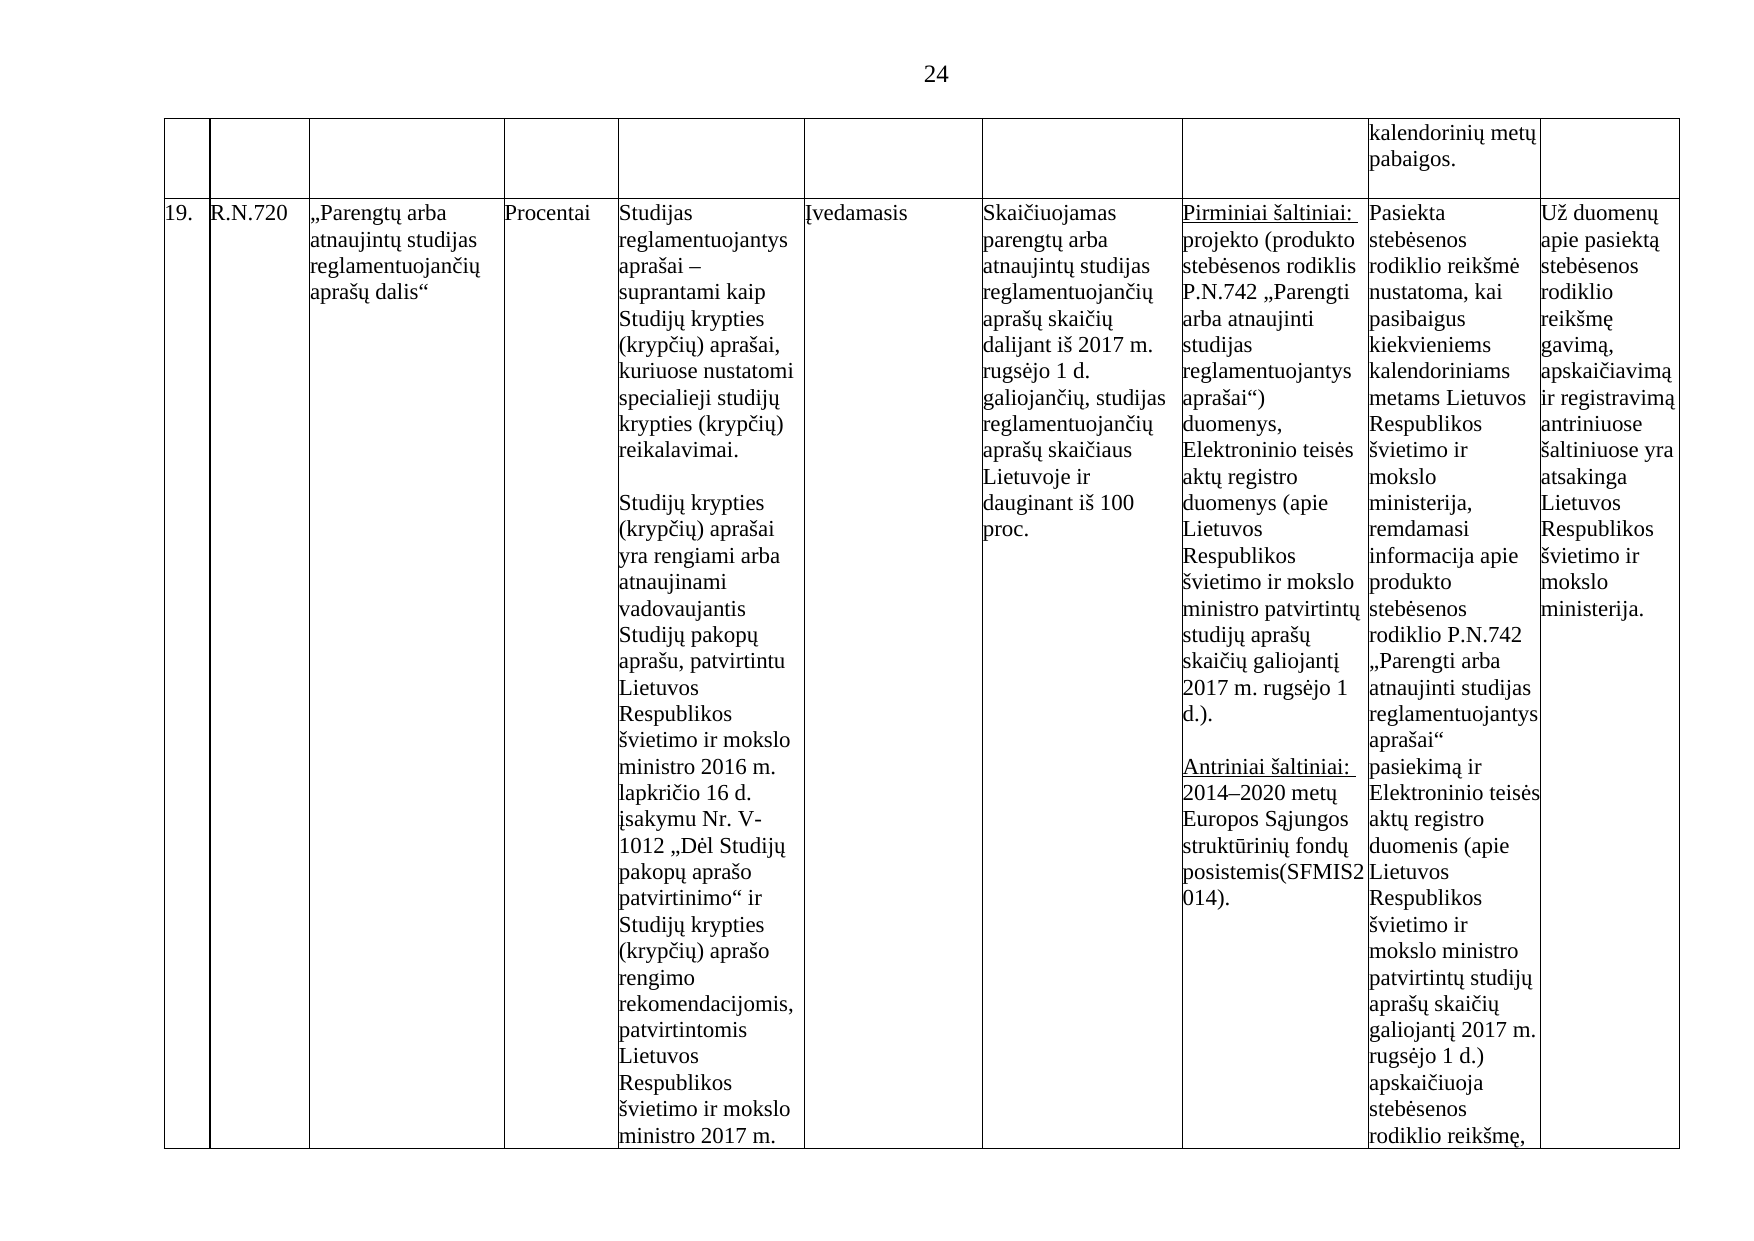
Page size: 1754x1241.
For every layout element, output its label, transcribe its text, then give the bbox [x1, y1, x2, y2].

table_cell [211, 119, 309, 198]
table_cell [310, 119, 504, 198]
table_cell Pirminiai šaltiniai: projekto (produkto stebėsenos rodiklis P.N.742 „Parengti arba atnaujinti studijas reglamentuojantys aprašai“) duomenys, Elektroninio teisės aktų registro duomenys (apie Lietuvos Respublikos švietimo ir mokslo ministro patvirtintų studijų aprašų skaičių galiojantį 2017 m. rugsėjo 1 d.). Antriniai šaltiniai: 2014–2020 metų Europos Sąjungos struktūrinių fondų posistemis(SFMIS2014). [1183, 199, 1368, 1148]
table_cell Už duomenų apie pasiektą stebėsenos rodiklio reikšmę gavimą, apskaičiavimą ir registravimą antriniuose šaltiniuose yra atsakinga Lietuvos Respublikos švietimo ir mokslo ministerija. [1541, 199, 1679, 1148]
table_cell Studijas reglamentuojantys aprašai – suprantami kaip Studijų krypties (krypčių) aprašai, kuriuose nustatomi specialieji studijų krypties (krypčių) reikalavimai. Studijų krypties (krypčių) aprašai yra rengiami arba atnaujinami vadovaujantis Studijų pakopų aprašu, patvirtintu Lietuvos Respublikos švietimo ir mokslo ministro 2016 m. lapkričio 16 d. įsakymu Nr. V-1012 „Dėl Studijų pakopų aprašo patvirtinimo“ ir Studijų krypties (krypčių) aprašo rengimo rekomendacijomis, patvirtintomis Lietuvos Respublikos švietimo ir mokslo ministro 2017 m. [619, 199, 804, 1148]
table_cell R.N.720 [211, 199, 309, 1148]
table_cell Procentai [505, 199, 618, 1148]
table_cell [805, 119, 982, 198]
table_cell 19. [165, 199, 209, 1148]
table_cell kalendorinių metų pabaigos. [1369, 119, 1540, 198]
table_cell [1541, 119, 1679, 198]
table_cell Skaičiuojamas parengtų arba atnaujintų studijas reglamentuojančių aprašų skaičių dalijant iš 2017 m. rugsėjo 1 d. galiojančių, studijas reglamentuojančių aprašų skaičiaus Lietuvoje ir dauginant iš 100 proc. [983, 199, 1182, 1148]
table_cell Pasiekta stebėsenos rodiklio reikšmė nustatoma, kai pasibaigus kiekvieniems kalendoriniams metams Lietuvos Respublikos švietimo ir mokslo ministerija, remdamasi informacija apie produkto stebėsenos rodiklio P.N.742 „Parengti arba atnaujinti studijas reglamentuojantys aprašai“ pasiekimą ir Elektroninio teisės aktų registro duomenis (apie Lietuvos Respublikos švietimo ir mokslo ministro patvirtintų studijų aprašų skaičių galiojantį 2017 m. rugsėjo 1 d.) apskaičiuoja stebėsenos rodiklio reikšmę, [1369, 199, 1540, 1148]
table_cell „Parengtų arba atnaujintų studijas reglamentuojančių aprašų dalis“ [310, 199, 504, 1148]
table_cell [1183, 119, 1368, 198]
table_cell [619, 119, 804, 198]
table_cell [505, 119, 618, 198]
table_cell [165, 119, 209, 198]
table_cell Įvedamasis [805, 199, 982, 1148]
table_cell [983, 119, 1182, 198]
